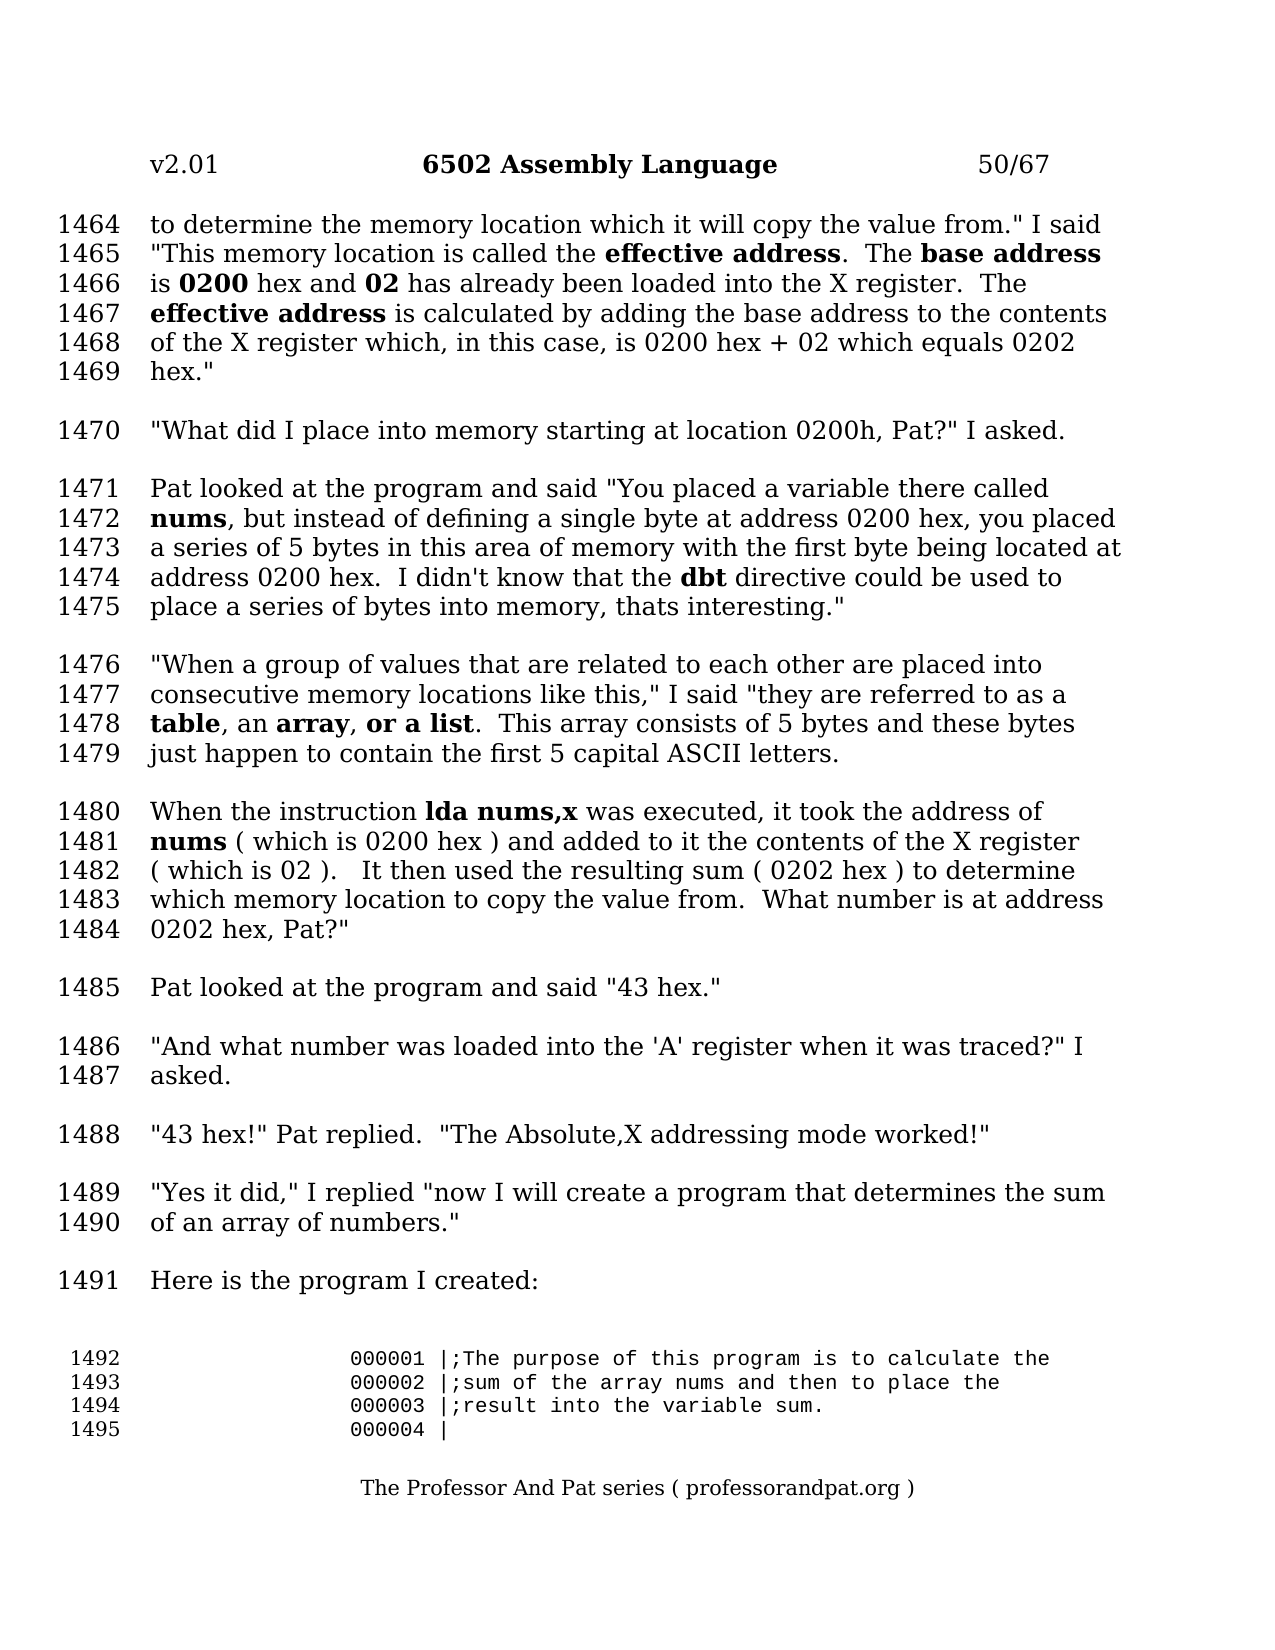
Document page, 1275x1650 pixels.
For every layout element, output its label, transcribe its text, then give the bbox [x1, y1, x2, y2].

text "43 hex!" Pat replied. "The Absolute,X addressing mode worked!" [150, 1120, 1125, 1149]
text "Yes it did," I replied "now I will create a program that determines the sum of an array of numbers." [150, 1178, 1125, 1237]
text "When a group of values that are related to each other are placed into consecutive memory locations like this," I said "they are referred to as a table, an array, or a list. This array consists of 5 bytes and these bytes just happen to contain the first 5 capital ASCII letters. [150, 651, 1125, 768]
text Pat looked at the program and said "43 hex." [150, 973, 1125, 1003]
text Pat looked at the program and said "You placed a variable there called nums, but instead of defining a single byte at address 0200 hex, you placed a series of 5 bytes in this area of memory with the first byte being located at address 0200 hex. I didn't know that the dbt directive could be used to place a series of bytes into memory, thats interesting." [150, 474, 1125, 621]
text 000002 |;sum of the array nums and then to place the [150, 1372, 1125, 1395]
text "And what number was loaded into the 'A' register when it was traced?" I asked. [150, 1032, 1125, 1091]
text When the instruction lda nums,x was executed, it took the address of nums ( which is 0200 hex ) and added to it the contents of the X register ( which is 02 ). It then used the resulting sum ( 0202 hex ) to determine which memory location to copy the value from. What number is at address 0202 hex, Pat?" [150, 797, 1125, 944]
text 000001 |;The purpose of this program is to calculate the [150, 1348, 1125, 1372]
text to determine the memory location which it will copy the value from." I said "This memory location is called the effective address. The base address is 0200 hex and 02 has already been loaded into the X register. The effective address is calculated by adding the base address to the contents of the X register which, in this case, is 0200 hex + 02 which equals 0202 hex." [150, 210, 1125, 387]
text Here is the program I created: [150, 1266, 1125, 1296]
text "What did I place into memory starting at location 0200h, Pat?" I asked. [150, 416, 1125, 445]
text 000003 |;result into the variable sum. [150, 1395, 1125, 1419]
text 000004 | [150, 1419, 1125, 1442]
